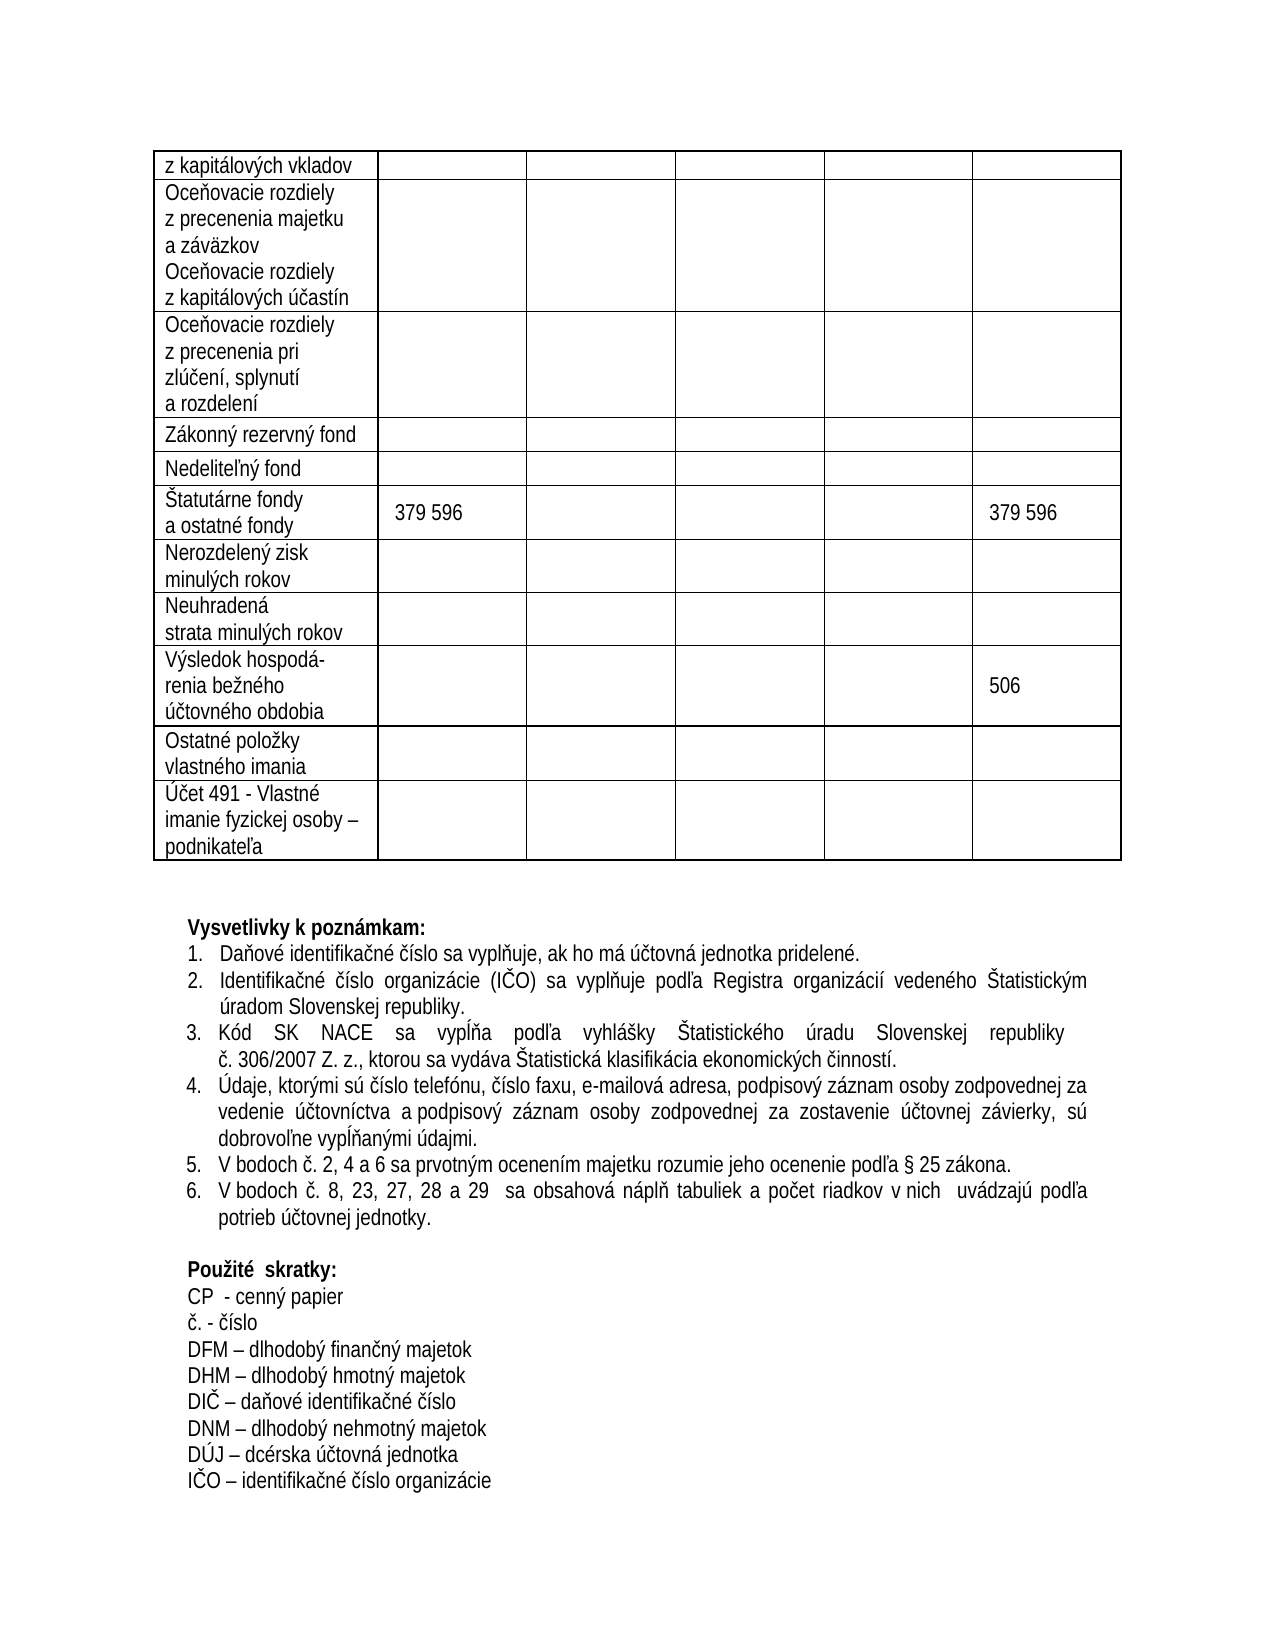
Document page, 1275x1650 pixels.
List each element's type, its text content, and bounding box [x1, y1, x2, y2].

text DÚJ – dcérska účtovná jednotka [187, 1441, 1087, 1467]
table_cell Nedeliteľný fond [155, 452, 377, 485]
table_cell [973, 152, 1120, 178]
table_cell [379, 593, 526, 645]
table_cell [379, 180, 526, 258]
table_cell 379 596 [379, 486, 526, 539]
text č. - číslo [187, 1309, 1087, 1336]
table_cell [825, 258, 972, 311]
table_cell [379, 452, 526, 485]
table_cell [973, 418, 1120, 451]
text 5. V bodoch č. 2, 4 a 6 sa prvotným ocenením majetku rozumie jeho ocenenie podľa § 25 zákona. [186, 1151, 1087, 1177]
table_cell Výsledok hospodá-renia bežného účtovného obdobia [155, 646, 377, 725]
table_cell [527, 727, 675, 779]
table_cell [825, 152, 972, 178]
table_cell Neuhradená strata minulých rokov [155, 593, 377, 645]
table_cell [676, 452, 824, 485]
table_cell 506 [973, 646, 1120, 725]
text CP - cenný papier [187, 1283, 1087, 1309]
table_cell [973, 540, 1120, 592]
table_cell [527, 180, 675, 258]
table_cell [527, 540, 675, 592]
table_cell [379, 781, 526, 859]
table_cell [379, 152, 526, 178]
table_cell [527, 312, 675, 417]
table_cell [676, 540, 824, 592]
table_cell [527, 452, 675, 485]
table_cell [379, 727, 526, 779]
table_cell 379 596 [973, 486, 1120, 539]
text DNM – dlhodobý nehmotný majetok [187, 1414, 1087, 1441]
table_cell [379, 540, 526, 592]
table_cell [676, 258, 824, 311]
table_cell Zákonný rezervný fond [155, 418, 377, 451]
table_cell [825, 312, 972, 417]
table_cell [676, 593, 824, 645]
table_cell [379, 646, 526, 725]
table_cell [973, 452, 1120, 485]
table_cell [825, 452, 972, 485]
text DHM – dlhodobý hmotný majetok [187, 1362, 1087, 1388]
table_cell [973, 727, 1120, 779]
table_cell [527, 486, 675, 539]
table_cell [825, 646, 972, 725]
text Použité skratky: [187, 1256, 1087, 1283]
table_cell [676, 418, 824, 451]
table_cell [379, 312, 526, 417]
table_cell [825, 727, 972, 779]
text 2. Identifikačné číslo organizácie (IČO) sa vyplňuje podľa Registra organizácií vedeného Štatistickým úradom Slovenskej republiky. [187, 967, 1087, 1019]
text 1. Daňové identifikačné číslo sa vyplňuje, ak ho má účtovná jednotka pridelené. [187, 940, 1087, 967]
table_cell [676, 180, 824, 258]
table_cell [527, 781, 675, 859]
text 6. V bodoch č. 8, 23, 27, 28 a 29 sa obsahová náplň tabuliek a počet riadkov v nich uvádzajú podľa potrieb účtovnej jednotky. [186, 1177, 1087, 1230]
table_cell Oceňovacie rozdiely z precenenia majetku a záväzkov [155, 180, 377, 258]
table_cell [527, 258, 675, 311]
table_cell [676, 646, 824, 725]
table_cell [527, 646, 675, 725]
table_cell Ostatné položky vlastného imania [155, 727, 377, 779]
table_cell [973, 258, 1120, 311]
table_cell [379, 418, 526, 451]
table_cell [825, 418, 972, 451]
table_cell [825, 180, 972, 258]
table_cell [527, 152, 675, 178]
table_cell Štatutárne fondy a ostatné fondy [155, 486, 377, 539]
table_cell Oceňovacie rozdiely z precenenia pri zlúčení, splynutí a rozdelení [155, 312, 377, 417]
text DFM – dlhodobý finančný majetok [187, 1336, 1087, 1362]
table_cell Účet 491 - Vlastné imanie fyzickej osoby –podnikateľa [155, 781, 377, 859]
table_cell [825, 781, 972, 859]
text IČO – identifikačné číslo organizácie [187, 1467, 1087, 1494]
table_cell z kapitálových vkladov [155, 152, 377, 178]
table_cell [676, 727, 824, 779]
table_cell [973, 593, 1120, 645]
table_cell [973, 180, 1120, 258]
table_cell [676, 486, 824, 539]
text 4. Údaje, ktorými sú číslo telefónu, číslo faxu, e-mailová adresa, podpisový záznam osoby zodpovednej za vedenie účtovníctva a podpisový záznam osoby zodpovednej za zostavenie účtovnej závierky, sú dobrovoľne vypĺňanými údajmi. [186, 1072, 1087, 1151]
table_cell [379, 258, 526, 311]
table_cell [973, 312, 1120, 417]
text 3. Kód SK NACE sa vypĺňa podľa vyhlášky Štatistického úradu Slovenskej republiky č. 306/2007 Z. z., ktorou sa vydáva Štatistická klasifikácia ekonomických činností. [186, 1019, 1087, 1072]
table_cell [825, 486, 972, 539]
table_cell [676, 312, 824, 417]
table_cell [527, 593, 675, 645]
table_cell [825, 540, 972, 592]
table_cell Nerozdelený zisk minulých rokov [155, 540, 377, 592]
text DIČ – daňové identifikačné číslo [187, 1388, 1087, 1414]
table_cell [825, 593, 972, 645]
text Vysvetlivky k poznámkam: [187, 914, 1087, 940]
table_cell [973, 781, 1120, 859]
table_cell [676, 781, 824, 859]
table_cell [676, 152, 824, 178]
table_cell [527, 418, 675, 451]
table_cell Oceňovacie rozdiely z kapitálových účastín [155, 258, 377, 311]
